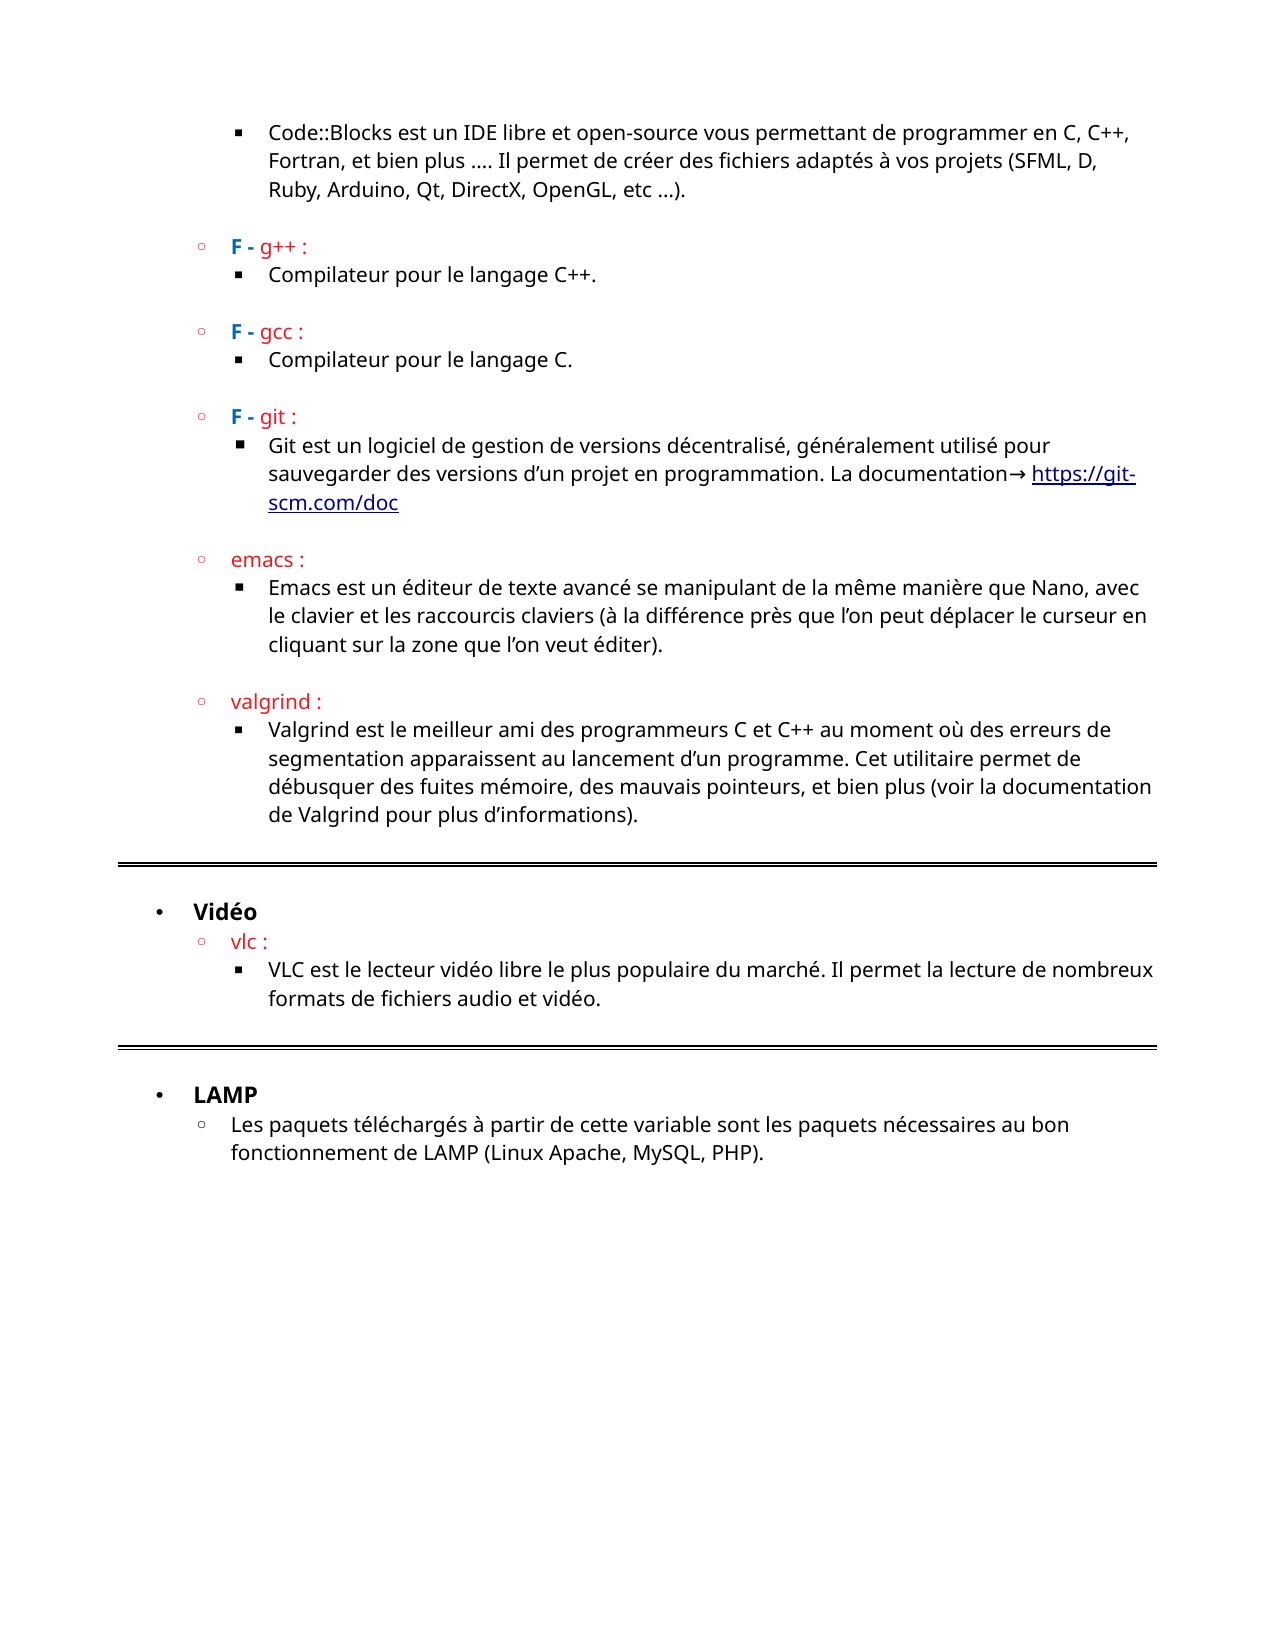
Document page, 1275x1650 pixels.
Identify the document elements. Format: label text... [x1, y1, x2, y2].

list F - git : [193, 402, 1157, 431]
list VLC est le lecteur vidéo libre le plus populaire du marché. Il permet la lecture de nombreux formats de fichiers audio et vidéo. [231, 955, 1157, 1012]
list Compilateur pour le langage C. [231, 346, 1157, 374]
list Compilateur pour le langage C++. [231, 260, 1157, 289]
list Les paquets téléchargés à partir de cette variable sont les paquets nécessaires au bon fonctionnement de LAMP (Linux Apache, MySQL, PHP). [193, 1110, 1157, 1167]
list F - gcc : [193, 317, 1157, 346]
list valgrind : [193, 687, 1157, 715]
list emacs : [193, 545, 1157, 573]
list Emacs est un éditeur de texte avancé se manipulant de la même manière que Nano, avec le clavier et les raccourcis claviers (à la différence près que l’on peut déplacer le curseur en cliquant sur la zone que l’on veut éditer). [231, 573, 1157, 658]
list Git est un logiciel de gestion de versions décentralisé, généralement utilisé pour sauvegarder des versions d’un projet en programmation. La documentation→ https://git-scm.com/doc [231, 431, 1157, 516]
list LAMP [156, 1079, 1157, 1110]
list vlc : [193, 927, 1157, 955]
list Valgrind est le meilleur ami des programmeurs C et C++ au moment où des erreurs de segmentation apparaissent au lancement d’un programme. Cet utilitaire permet de débusquer des fuites mémoire, des mauvais pointeurs, et bien plus (voir la documentation de Valgrind pour plus d’informations). [231, 715, 1157, 829]
list F - g++ : [193, 232, 1157, 260]
list Code::Blocks est un IDE libre et open-source vous permettant de programmer en C, C++, Fortran, et bien plus …. Il permet de créer des fichiers adaptés à vos projets (SFML, D, Ruby, Arduino, Qt, DirectX, OpenGL, etc …). [231, 118, 1157, 203]
list Vidéo [156, 896, 1157, 927]
